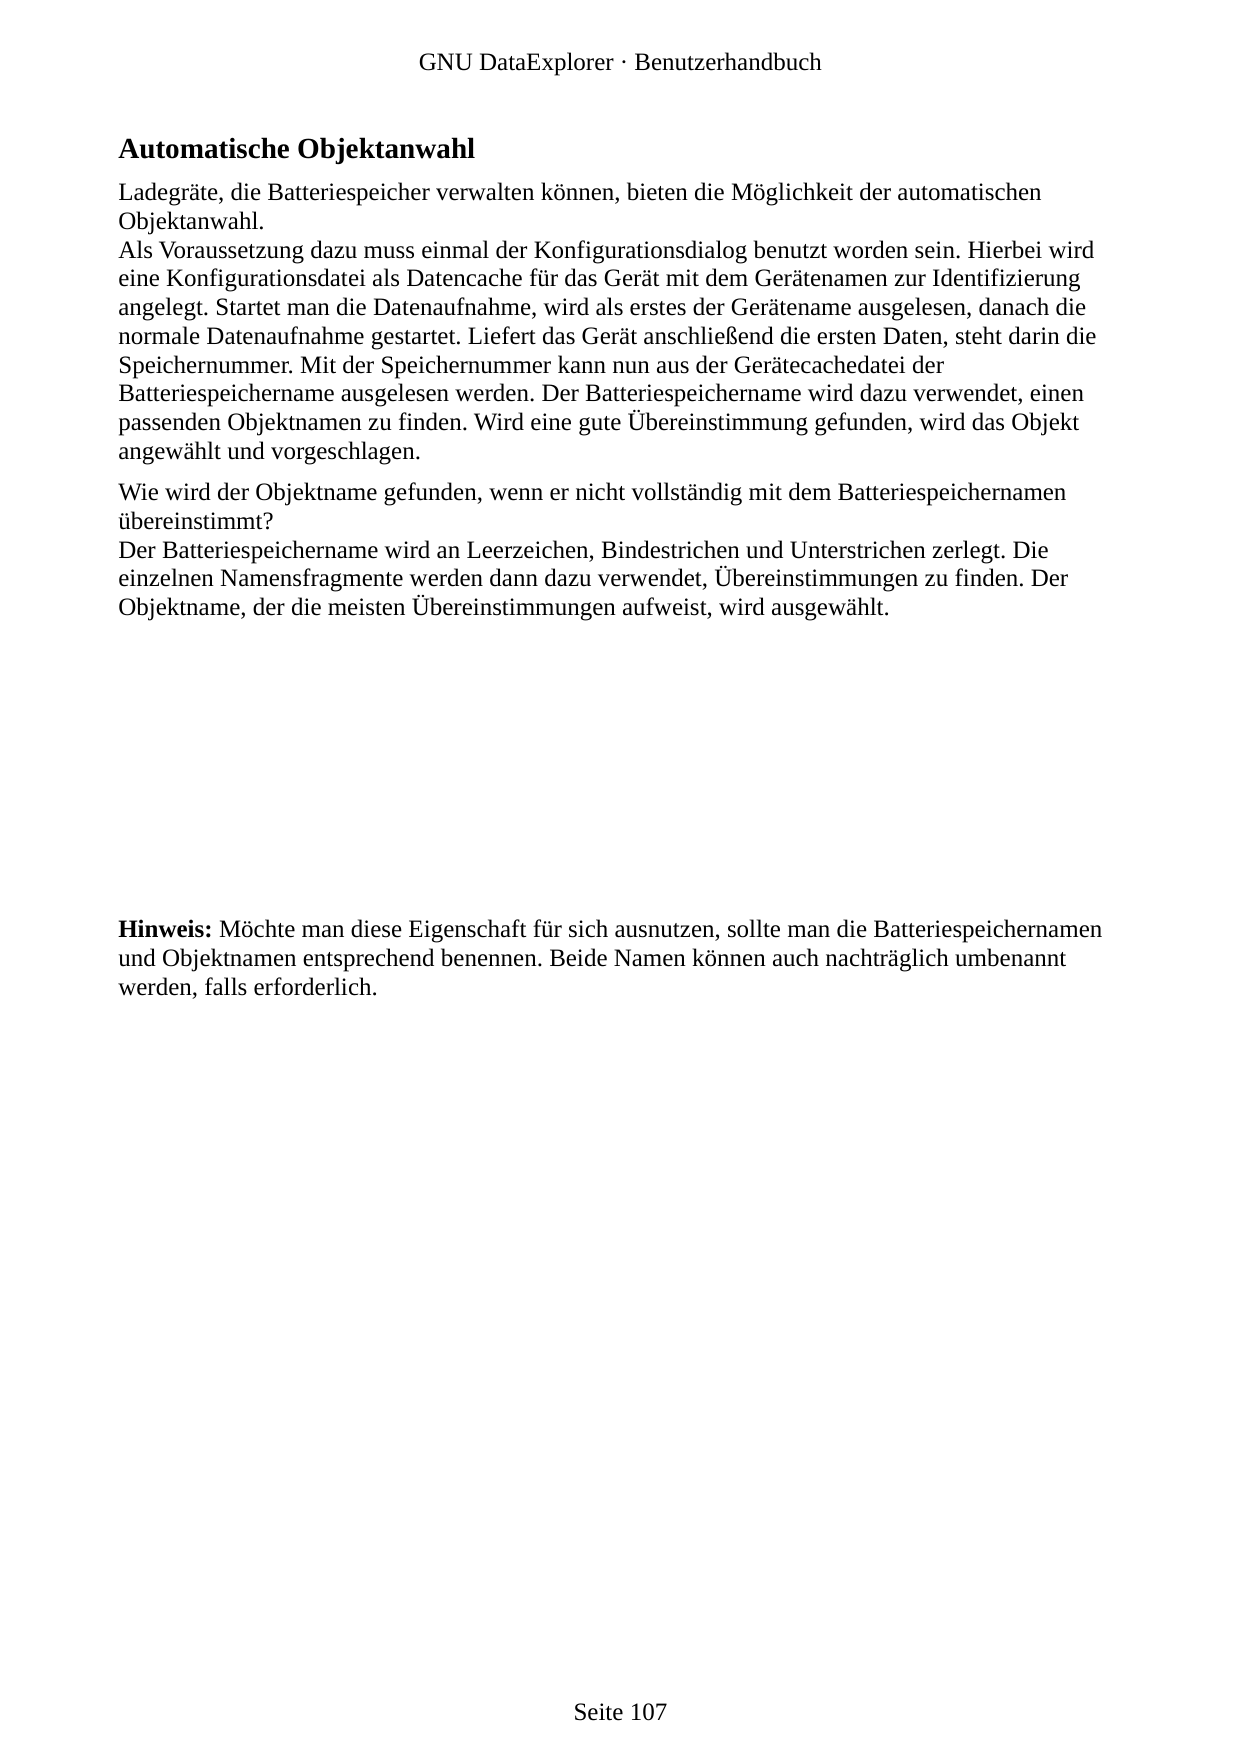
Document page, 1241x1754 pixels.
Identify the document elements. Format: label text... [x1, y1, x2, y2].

text Hinweis: Möchte man diese Eigenschaft für sich ausnutzen, sollte man die Batteriespeichernamen und Objektnamen entsprechend benennen. Beide Namen können auch nachträglich umbenannt werden, falls erforderlich. [118, 914, 1122, 1000]
text Ladegräte, die Batteriespeicher verwalten können, bieten die Möglichkeit der automatischen Objektanwahl. Als Voraussetzung dazu muss einmal der Konfigurationsdialog benutzt worden sein. Hierbei wird eine Konfigurationsdatei als Datencache für das Gerät mit dem Gerätenamen zur Identifizierung angelegt. Startet man die Datenaufnahme, wird als erstes der Gerätename ausgelesen, danach die normale Datenaufnahme gestartet. Liefert das Gerät anschließend die ersten Daten, steht darin die Speichernummer. Mit der Speichernummer kann nun aus der Gerätecachedatei der Batteriespeichername ausgelesen werden. Der Batteriespeichername wird dazu verwendet, einen passenden Objektnamen zu finden. Wird eine gute Übereinstimmung gefunden, wird das Objekt angewählt und vorgeschlagen. [118, 177, 1122, 465]
text Wie wird der Objektname gefunden, wenn er nicht vollständig mit dem Batteriespeichernamen übereinstimmt? Der Batteriespeichername wird an Leerzeichen, Bindestrichen und Unterstrichen zerlegt. Die einzelnen Namensfragmente werden dann dazu verwendet, Übereinstimmungen zu finden. Der Objektname, der die meisten Übereinstimmungen aufweist, wird ausgewählt. [118, 477, 1122, 621]
subtitle Automatische Objektanwahl [118, 131, 1122, 165]
